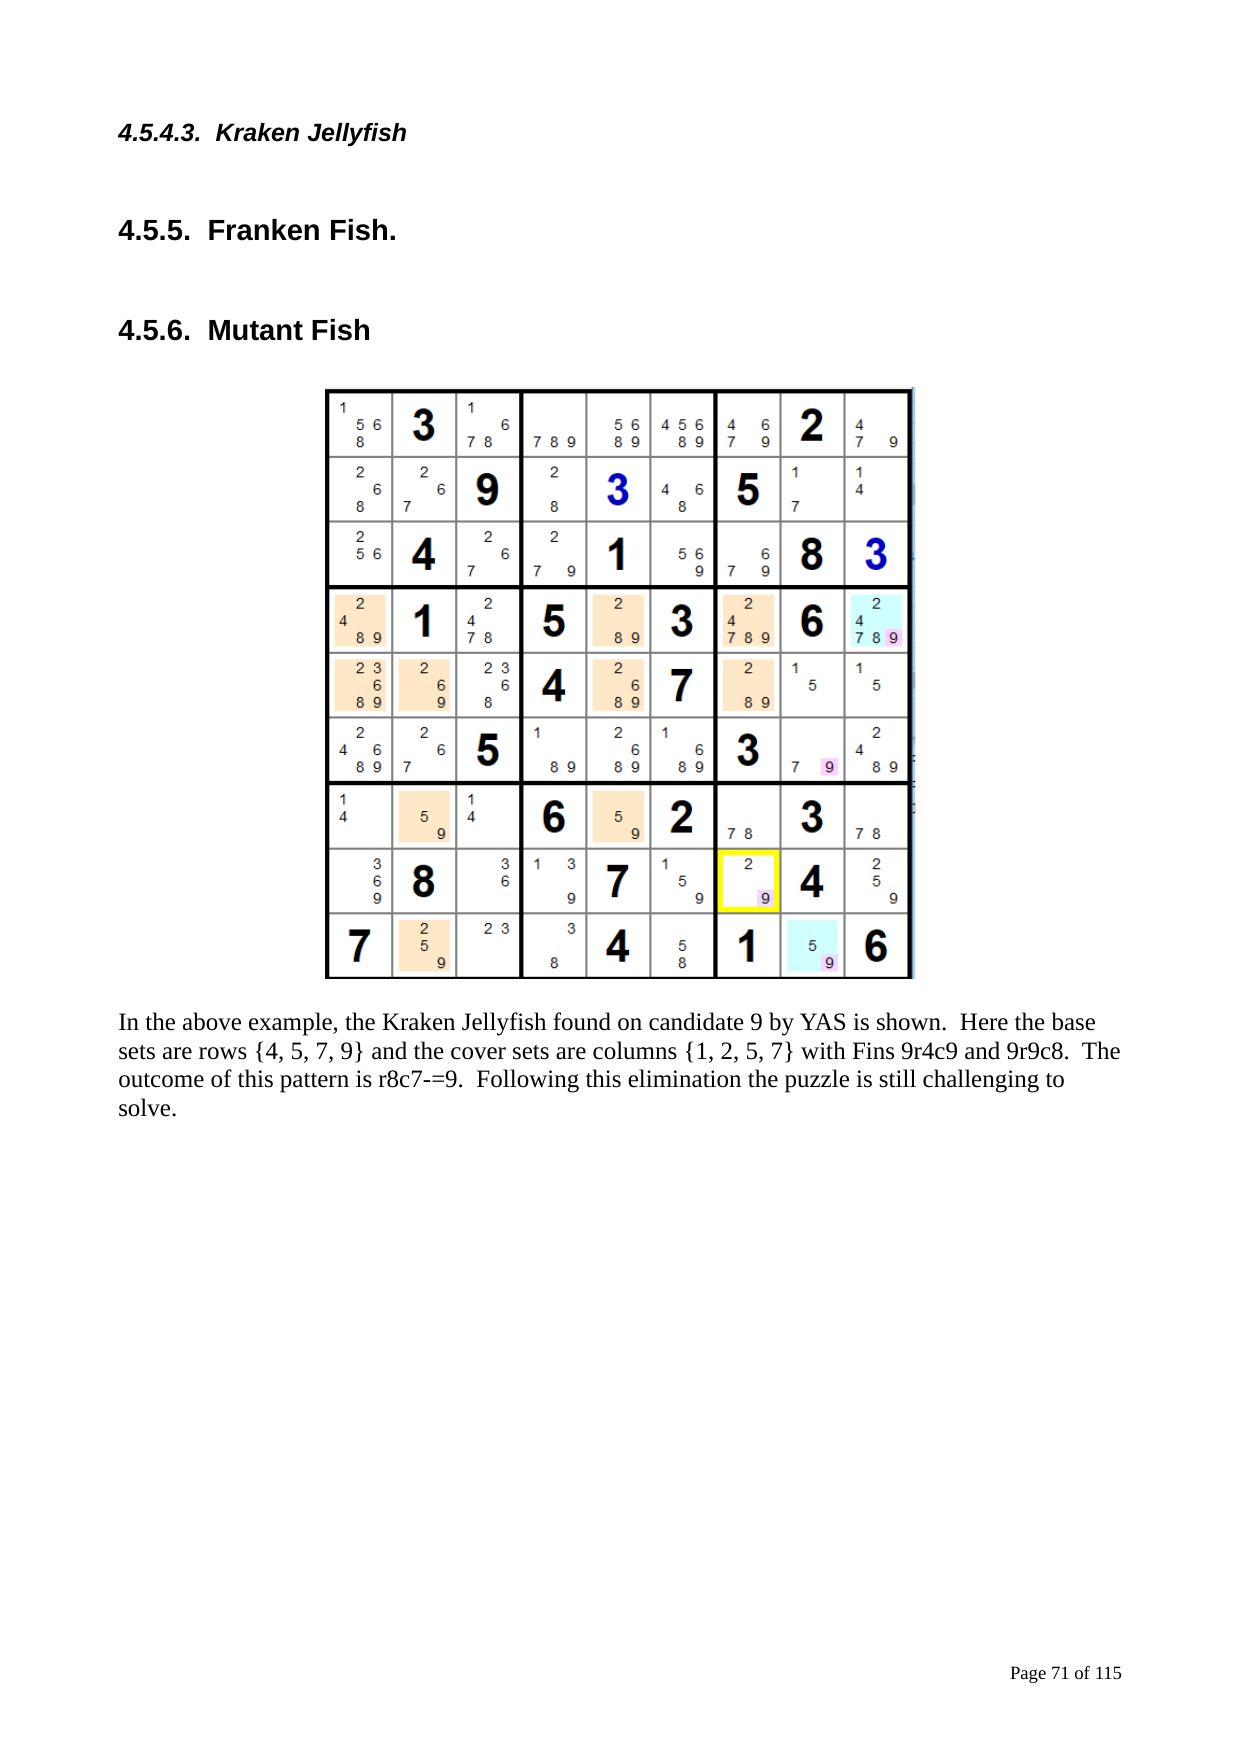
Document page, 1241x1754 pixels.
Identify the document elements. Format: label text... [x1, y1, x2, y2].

subtitle Franken Fish. [118, 213, 1122, 247]
text In the above example, the Kraken Jellyfish found on candidate 9 by YAS is shown. Here the base sets are rows {4, 5, 7, 9} and the cover sets are columns {1, 2, 5, 7} with Fins 9r4c9 and 9r9c8. The outcome of this pattern is r8c7-=9. Following this elimination the puzzle is still challenging to solve. [118, 1007, 1122, 1122]
subtitle Kraken Jellyfish [118, 118, 1122, 147]
subtitle Mutant Fish [118, 313, 1122, 346]
picture [325, 387, 916, 979]
